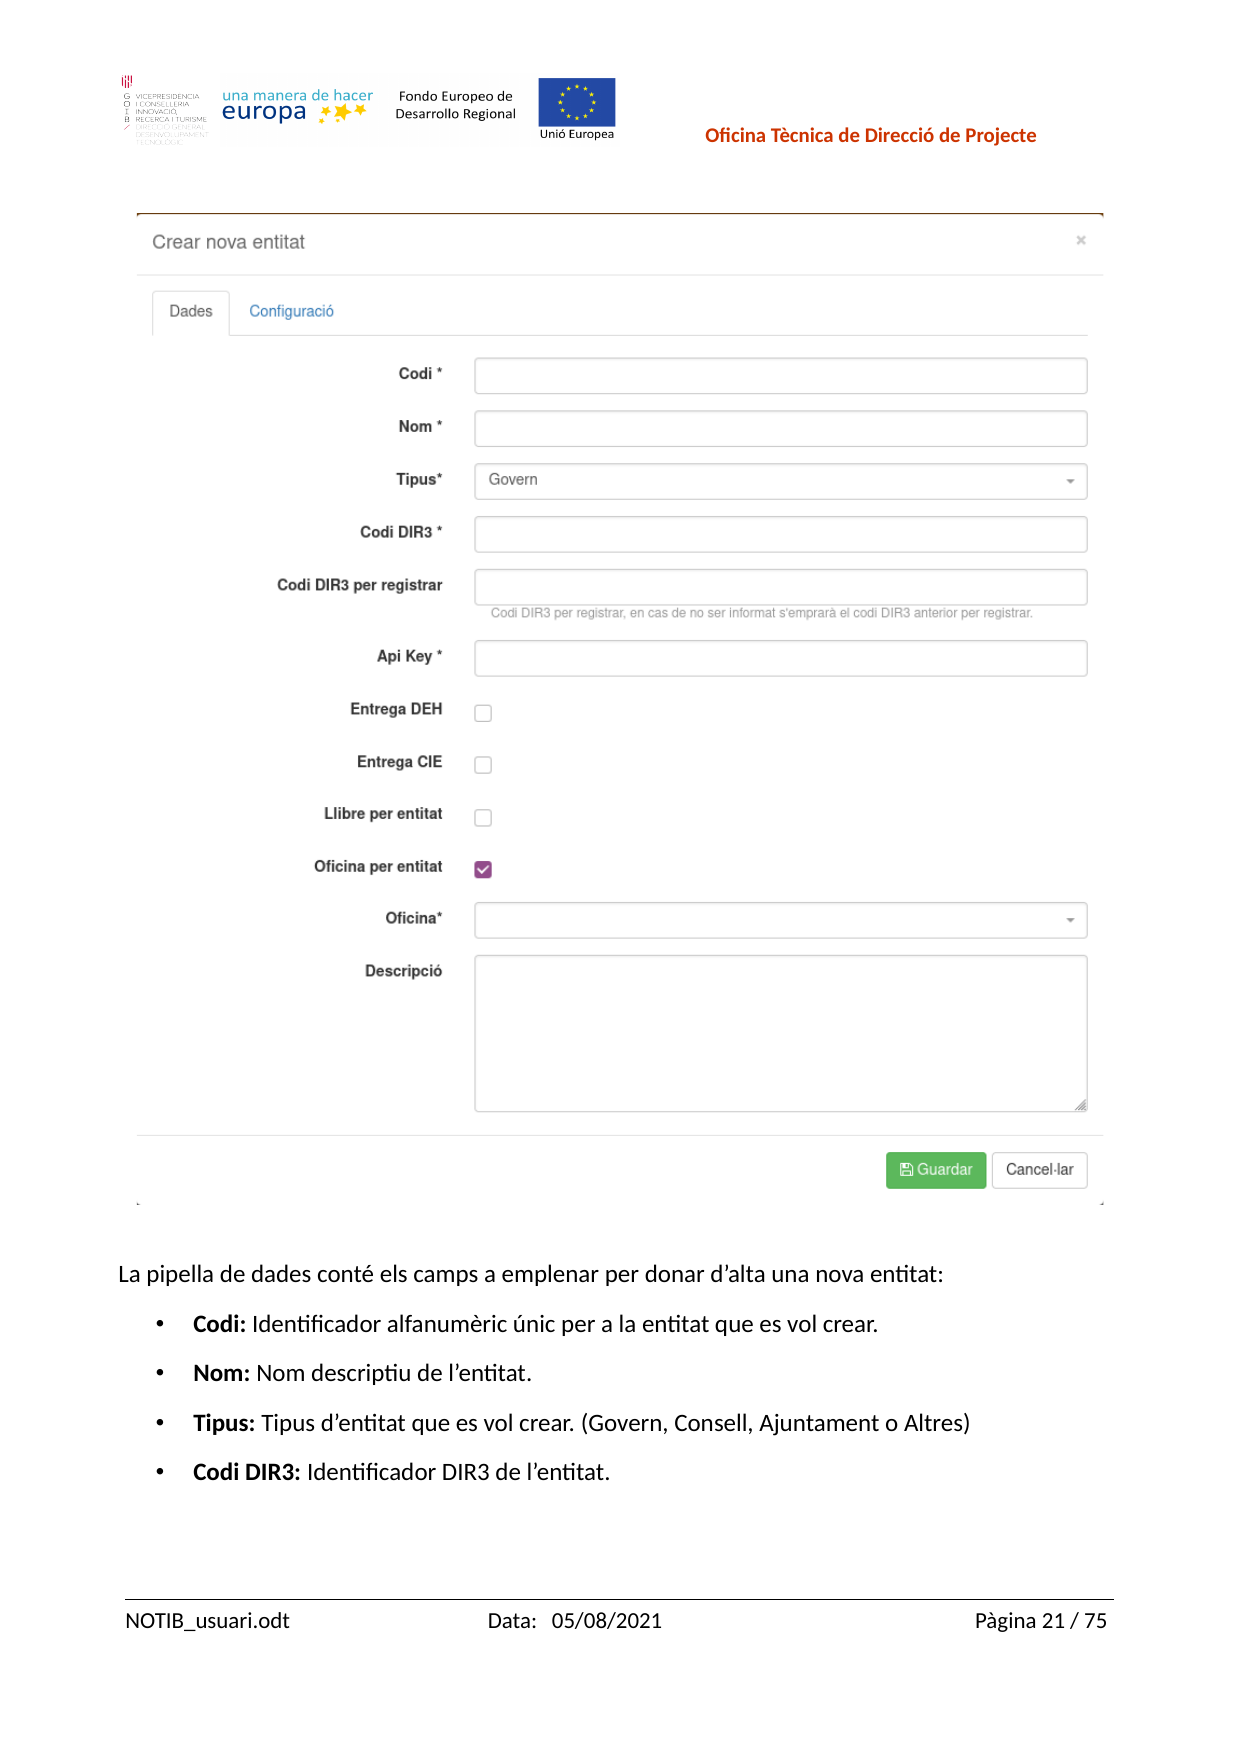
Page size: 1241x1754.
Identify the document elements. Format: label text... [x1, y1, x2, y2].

list Codi DIR3: Identificador DIR3 de l’entitat. [156, 1457, 1122, 1487]
picture [118, 73, 213, 147]
list Codi: Identificador alfanumèric únic per a la entitat que es vol crear. [156, 1308, 1122, 1338]
list Tipus: Tipus d’entitat que es vol crear. (Govern, Consell, Ajuntament o Altres) [156, 1407, 1122, 1437]
picture [136, 213, 1104, 1205]
text La pipella de dades conté els camps a emplenar per donar d’alta una nova entitat: [118, 1258, 1122, 1289]
picture [219, 73, 621, 147]
list Nom: Nom descriptiu de l’entitat. [156, 1357, 1122, 1388]
